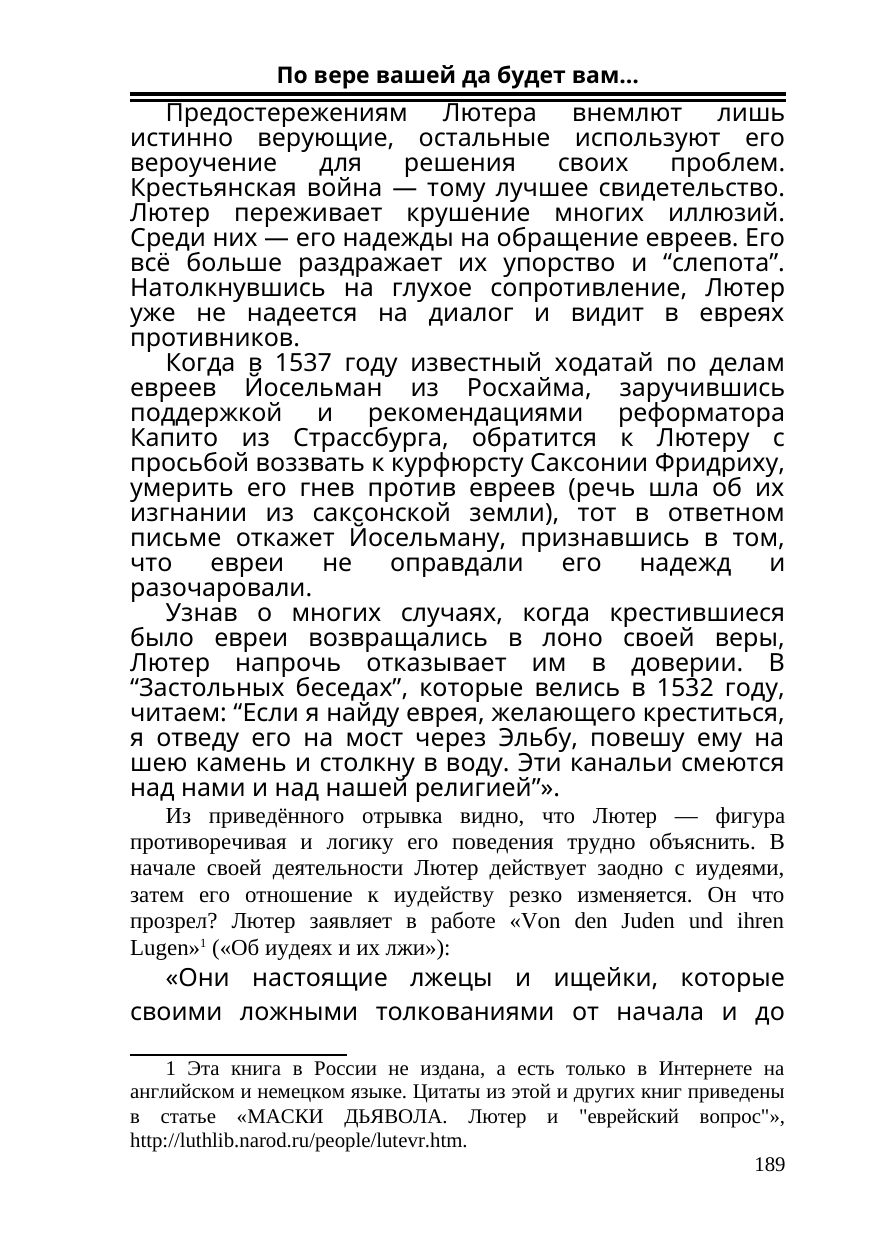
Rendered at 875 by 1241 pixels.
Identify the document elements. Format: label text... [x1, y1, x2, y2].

text Когда в 1537 году известный ходатай по делам евреев Йосельман из Росхайма, заручившись поддержкой и рекомендациями реформатора Капито из Страссбурга, обратится к Лютеру с просьбой воззвать к курфюрсту Саксонии Фридриху, умерить его гнев против евреев (речь шла об их изгнании из саксонской земли), тот в ответном письме откажет Йосельману, признавшись в том, что евреи не оправдали его надежд и разочаровали. [130, 352, 786, 602]
text «Они настоящие лжецы и ищейки, которые своими ложными толкованиями от начала и до [130, 960, 786, 1028]
text Эта книга в России не издана, а есть только в Интернете на английском и немецком языке. Цитаты из этой и других книг приведены в статье «МАСКИ ДЬЯВОЛА. Лютер и "еврейский вопрос"», http://luthlib.narod.ru/people/lutevr.htm. [130, 1055, 786, 1152]
text Предостережениям Лютера внемлют лишь истинно верующие, остальные используют его вероучение для решения своих проблем. Крестьянская война — тому лучшее свидетельство. Лютер переживает крушение многих иллюзий. Среди них — его надежды на обращение евреев. Его всё больше раздражает их упорство и “слепота”. Натолкнувшись на глухое сопротивление, Лютер уже не надеется на диалог и видит в евреях противников. [130, 102, 786, 352]
text Из приведённого отрывка видно, что Лютер — фигура противоречивая и логику его поведения трудно объяснить. В начале своей деятельности Лютер действует заодно с иудеями, затем его отношение к иудейству резко изменяется. Он что прозрел? Лютер заявляет в работе «Von den Juden und ihren Lugen» («Об иудеях и их лжи»): [130, 802, 786, 960]
text Узнав о многих случаях, когда крестившиеся было евреи возвращались в лоно своей веры, Лютер напрочь отказывает им в доверии. В “Застольных беседах”, которые велись в 1532 году, читаем: “Если я найду еврея, желающего креститься, я отведу его на мост через Эльбу, повешу ему на шею камень и столкну в воду. Эти канальи смеются над нами и над нашей религией”». [130, 602, 786, 802]
